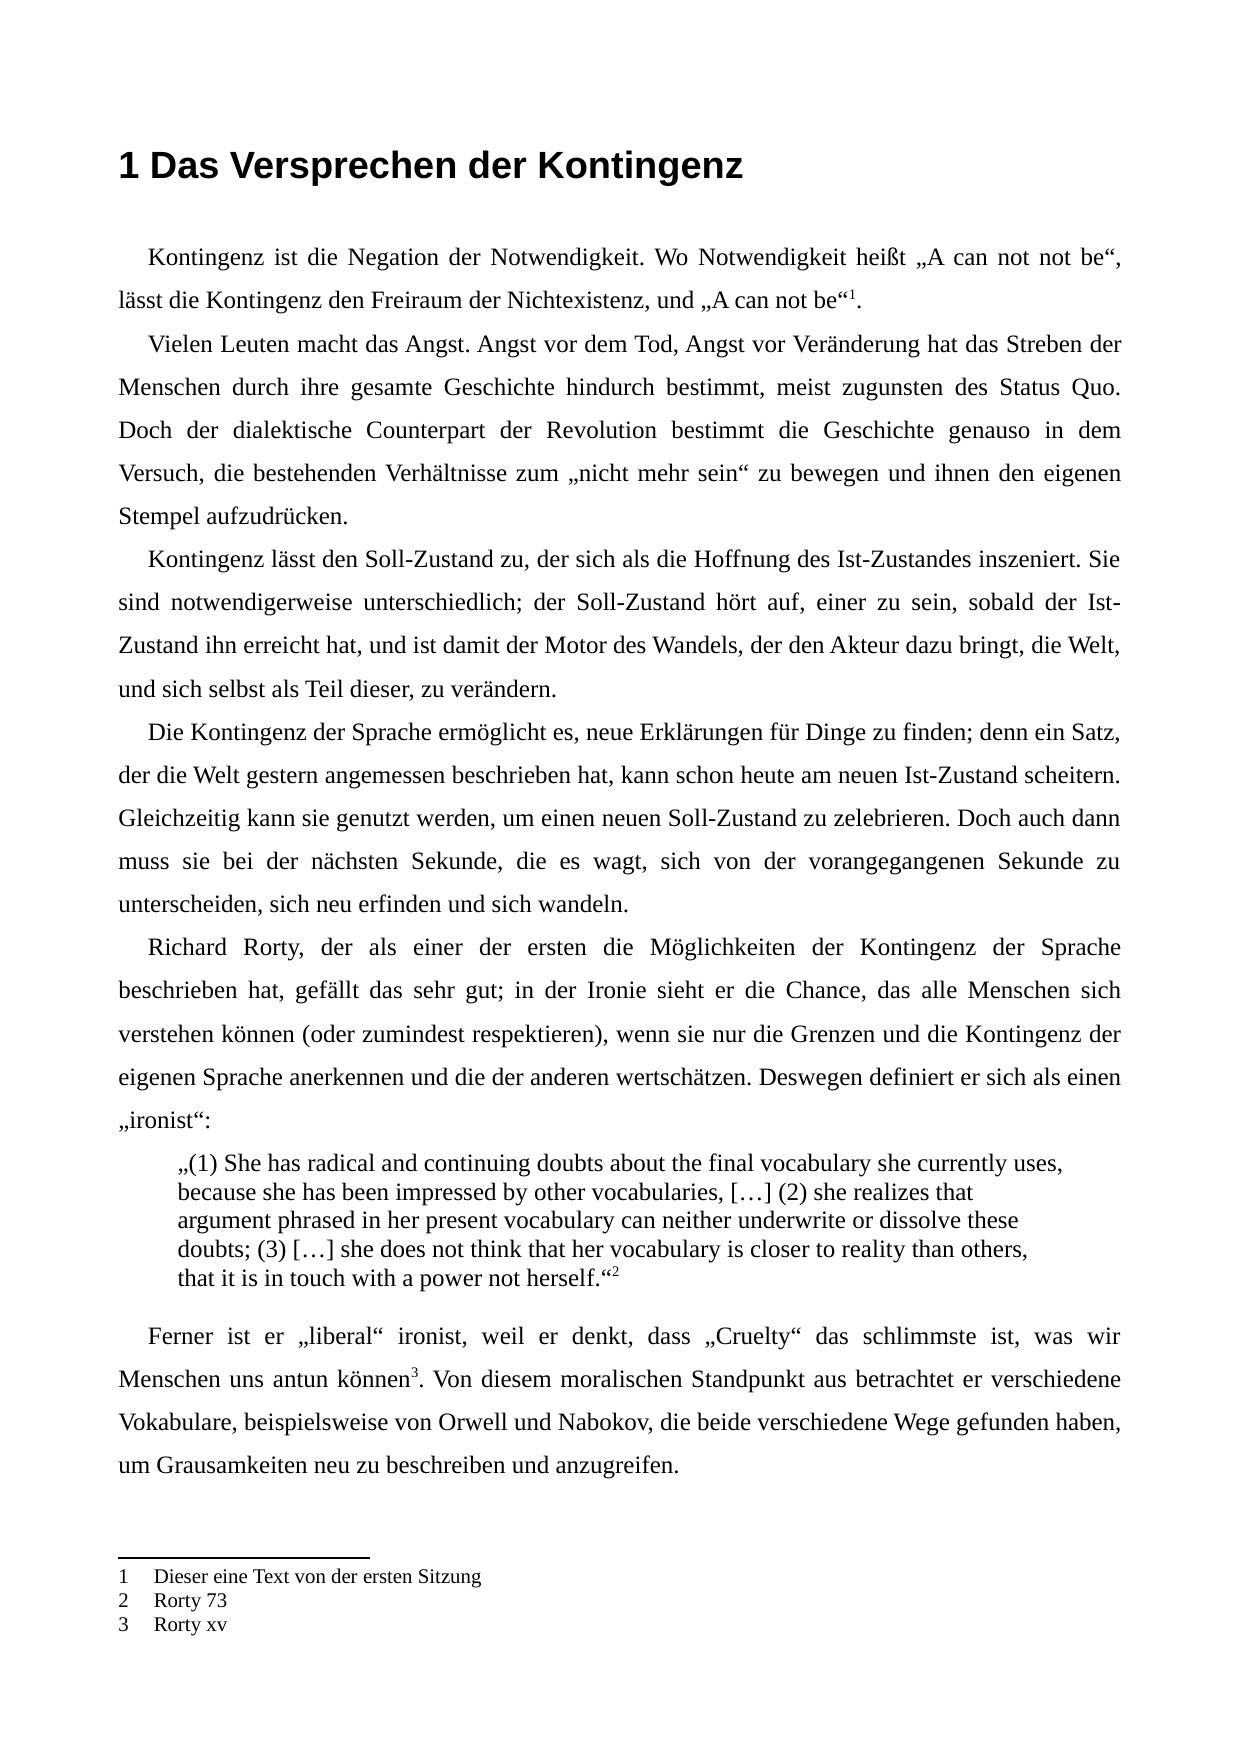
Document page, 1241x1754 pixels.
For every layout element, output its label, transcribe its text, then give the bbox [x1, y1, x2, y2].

text Ferner ist er „liberal“ ironist, weil er denkt, dass „Cruelty“ das schlimmste ist, was wir Menschen uns antun können. Von diesem moralischen Standpunkt aus betrachtet er verschiedene Vokabulare, beispielsweise von Orwell und Nabokov, die beide verschiedene Wege gefunden haben, um Grausamkeiten neu zu beschreiben und anzugreifen. [118, 1321, 1122, 1479]
text Richard Rorty, der als einer der ersten die Möglichkeiten der Kontingenz der Sprache beschrieben hat, gefällt das sehr gut; in der Ironie sieht er die Chance, das alle Menschen sich verstehen können (oder zumindest respektieren), wenn sie nur die Grenzen und die Kontingenz der eigenen Sprache anerkennen und die der anderen wertschätzen. Deswegen definiert er sich als einen „ironist“: [118, 932, 1122, 1134]
subtitle 1 Das Versprechen der Kontingenz [118, 143, 1122, 187]
text „(1) She has radical and continuing doubts about the final vocabulary she currently uses, because she has been impressed by other vocabularies, […] (2) she realizes that argument phrased in her present vocabulary can neither underwrite or dissolve these doubts; (3) […] she does not think that her vocabulary is closer to reality than others, that it is in touch with a power not herself.“ [177, 1148, 1063, 1292]
text Kontingenz lässt den Soll-Zustand zu, der sich als die Hoffnung des Ist-Zustandes inszeniert. Sie sind notwendigerweise unterschiedlich; der Soll-Zustand hört auf, einer zu sein, sobald der Ist-Zustand ihn erreicht hat, und ist damit der Motor des Wandels, der den Akteur dazu bringt, die Welt, und sich selbst als Teil dieser, zu verändern. [118, 544, 1122, 702]
text Vielen Leuten macht das Angst. Angst vor dem Tod, Angst vor Veränderung hat das Streben der Menschen durch ihre gesamte Geschichte hindurch bestimmt, meist zugunsten des Status Quo. Doch der dialektische Counterpart der Revolution bestimmt die Geschichte genauso in dem Versuch, die bestehenden Verhältnisse zum „nicht mehr sein“ zu bewegen und ihnen den eigenen Stempel aufzudrücken. [118, 329, 1122, 530]
text Dieser eine Text von der ersten Sitzung [118, 1564, 1122, 1588]
text Rorty 73 [118, 1588, 1122, 1612]
text Rorty xv [118, 1612, 1122, 1636]
text Kontingenz ist die Negation der Notwendigkeit. Wo Notwendigkeit heißt „A can not not be“, lässt die Kontingenz den Freiraum der Nichtexistenz, und „A can not be“. [118, 242, 1122, 314]
text Die Kontingenz der Sprache ermöglicht es, neue Erklärungen für Dinge zu finden; denn ein Satz, der die Welt gestern angemessen beschrieben hat, kann schon heute am neuen Ist-Zustand scheitern. Gleichzeitig kann sie genutzt werden, um einen neuen Soll-Zustand zu zelebrieren. Doch auch dann muss sie bei der nächsten Sekunde, die es wagt, sich von der vorangegangenen Sekunde zu unterscheiden, sich neu erfinden und sich wandeln. [118, 717, 1122, 918]
